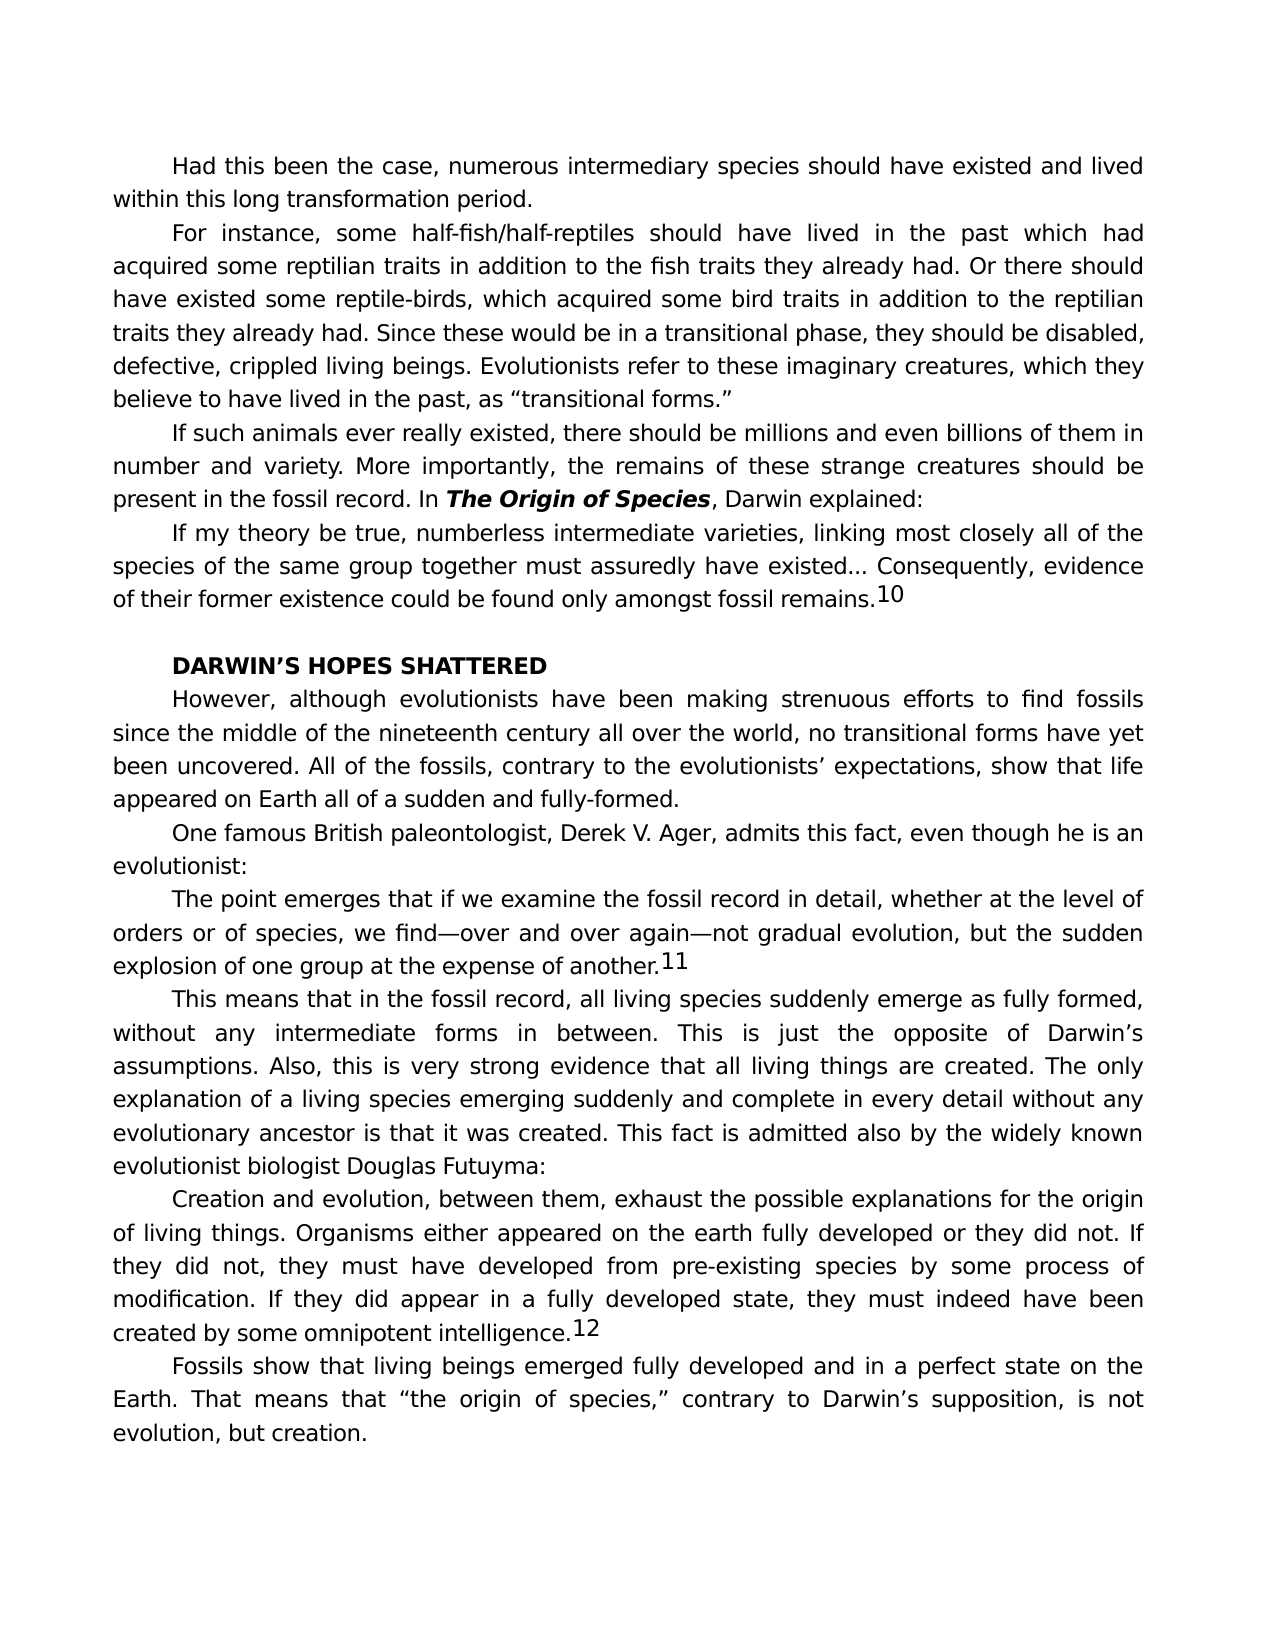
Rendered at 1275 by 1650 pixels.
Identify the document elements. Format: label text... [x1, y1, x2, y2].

text Creation and evolution, between them, exhaust the possible explanations for the origin of living things. Organisms either appeared on the earth fully developed or they did not. If they did not, they must have developed from pre-existing species by some process of modification. If they did appear in a fully developed state, they must indeed have been created by some omnipotent intelligence.12 [112, 1181, 1145, 1348]
text DARWIN’S HOPES SHATTERED [112, 648, 1145, 681]
text For instance, some half-fish/half-reptiles should have lived in the past which had acquired some reptilian traits in addition to the fish traits they already had. Or there should have existed some reptile-birds, which acquired some bird traits in addition to the reptilian traits they already had. Since these would be in a transitional phase, they should be disabled, defective, crippled living beings. Evolutionists refer to these imaginary creatures, which they believe to have lived in the past, as “transitional forms.” [112, 214, 1145, 414]
text If such animals ever really existed, there should be millions and even billions of them in number and variety. More importantly, the remains of these strange creatures should be present in the fossil record. In The Origin of Species, Darwin explained: [112, 414, 1145, 514]
text The point emerges that if we examine the fossil record in detail, whether at the level of orders or of species, we find—over and over again—not gradual evolution, but the sudden explosion of one group at the expense of another.11 [112, 881, 1145, 981]
text Fossils show that living beings emerged fully developed and in a perfect state on the Earth. That means that “the origin of species,” contrary to Darwin’s supposition, is not evolution, but creation. [112, 1348, 1145, 1448]
text One famous British paleontologist, Derek V. Ager, admits this fact, even though he is an evolutionist: [112, 814, 1145, 881]
text Had this been the case, numerous intermediary species should have existed and lived within this long transformation period. [112, 148, 1145, 214]
text However, although evolutionists have been making strenuous efforts to find fossils since the middle of the nineteenth century all over the world, no transitional forms have yet been uncovered. All of the fossils, contrary to the evolutionists’ expectations, show that life appeared on Earth all of a sudden and fully-formed. [112, 681, 1145, 814]
text If my theory be true, numberless intermediate varieties, linking most closely all of the species of the same group together must assuredly have existed... Consequently, evidence of their former existence could be found only amongst fossil remains.10 [112, 514, 1145, 614]
text This means that in the fossil record, all living species suddenly emerge as fully formed, without any intermediate forms in between. This is just the opposite of Darwin’s assumptions. Also, this is very strong evidence that all living things are created. The only explanation of a living species emerging suddenly and complete in every detail without any evolutionary ancestor is that it was created. This fact is admitted also by the widely known evolutionist biologist Douglas Futuyma: [112, 981, 1145, 1181]
